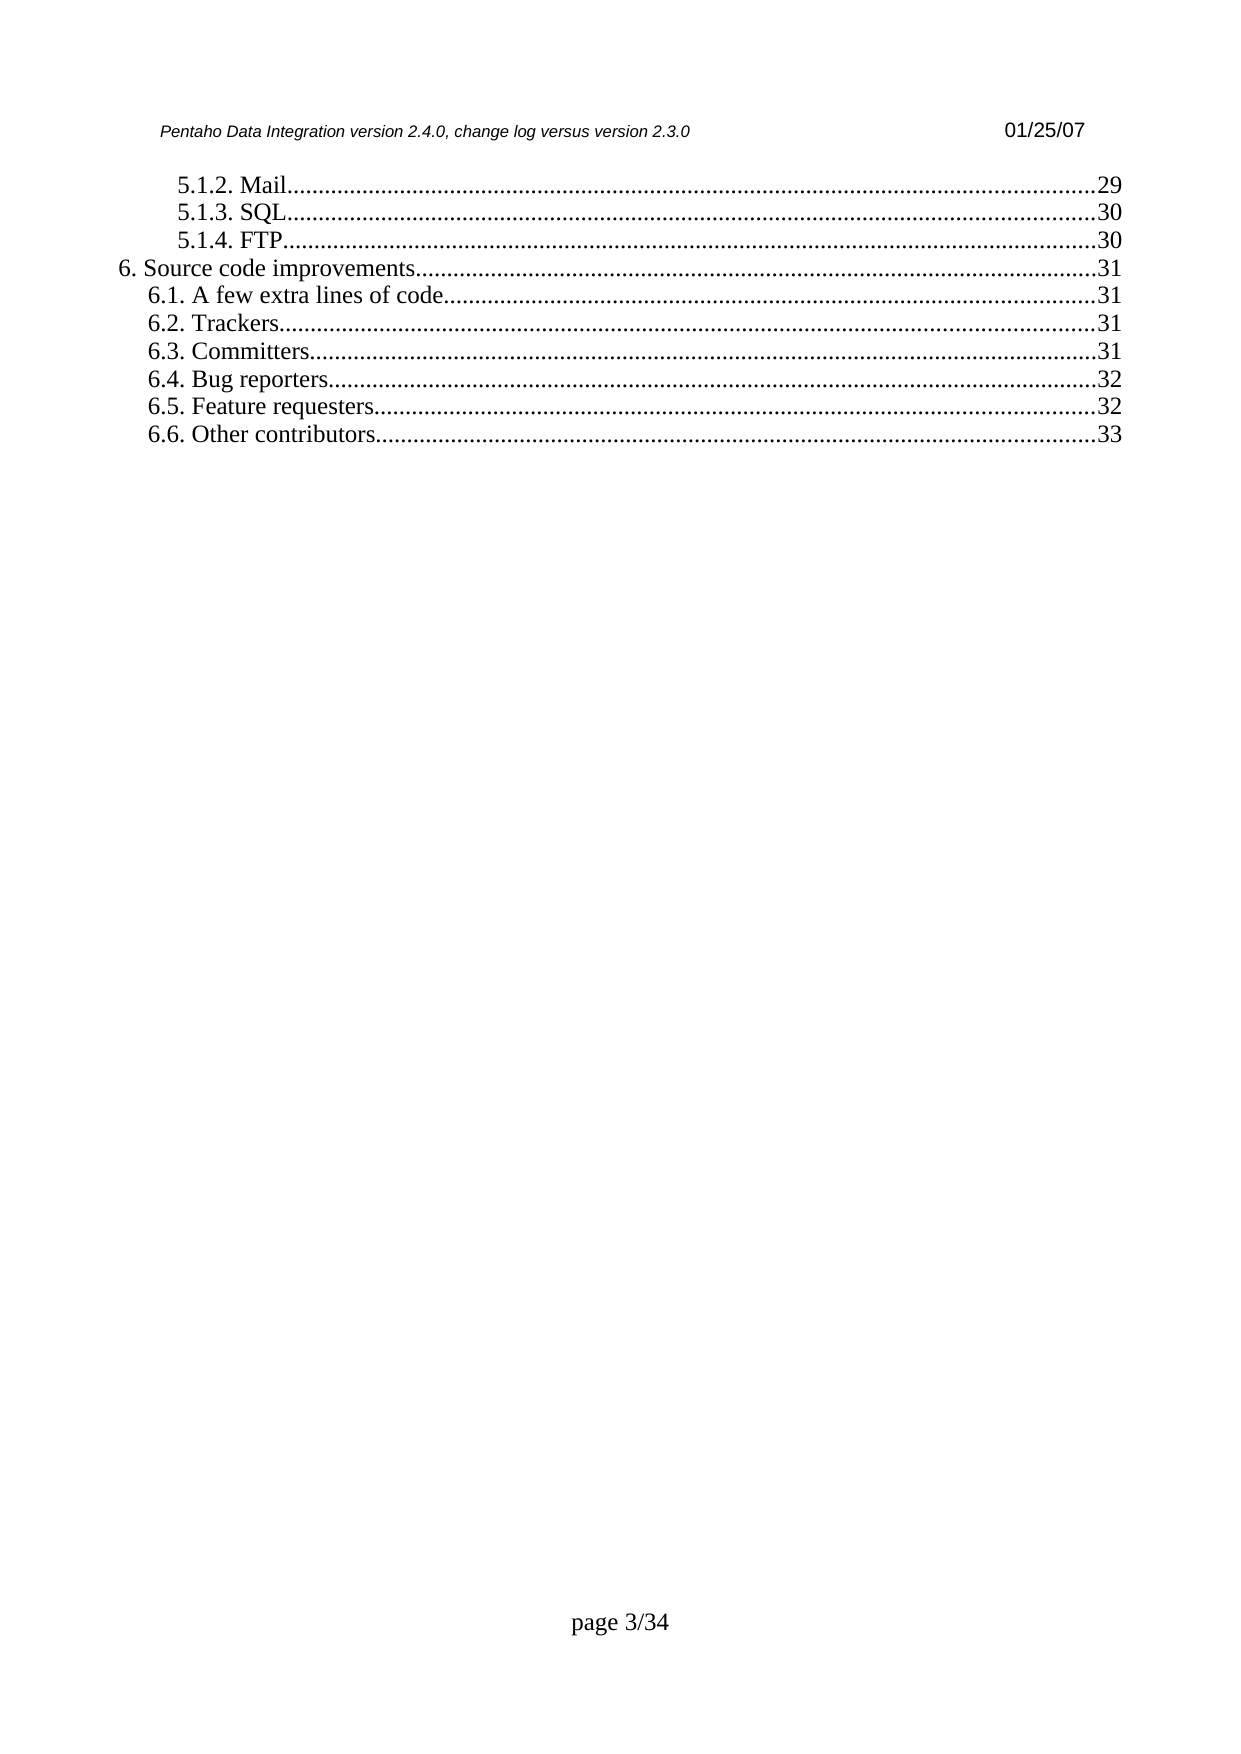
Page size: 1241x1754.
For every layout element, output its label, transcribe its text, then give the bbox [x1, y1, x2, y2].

text 6.5. Feature requesters 32 [148, 392, 1122, 420]
text 6.3. Committers 31 [148, 337, 1122, 365]
text 6.4. Bug reporters 32 [148, 365, 1122, 392]
text 5.1.4. FTP 30 [177, 226, 1122, 254]
text 6.6. Other contributors 33 [148, 420, 1122, 448]
text 5.1.2. Mail 29 [177, 171, 1122, 198]
text 6. Source code improvements 31 [118, 254, 1122, 282]
text 6.1. A few extra lines of code 31 [148, 282, 1122, 309]
text 5.1.3. SQL 30 [177, 198, 1122, 226]
text 6.2. Trackers 31 [148, 309, 1122, 337]
